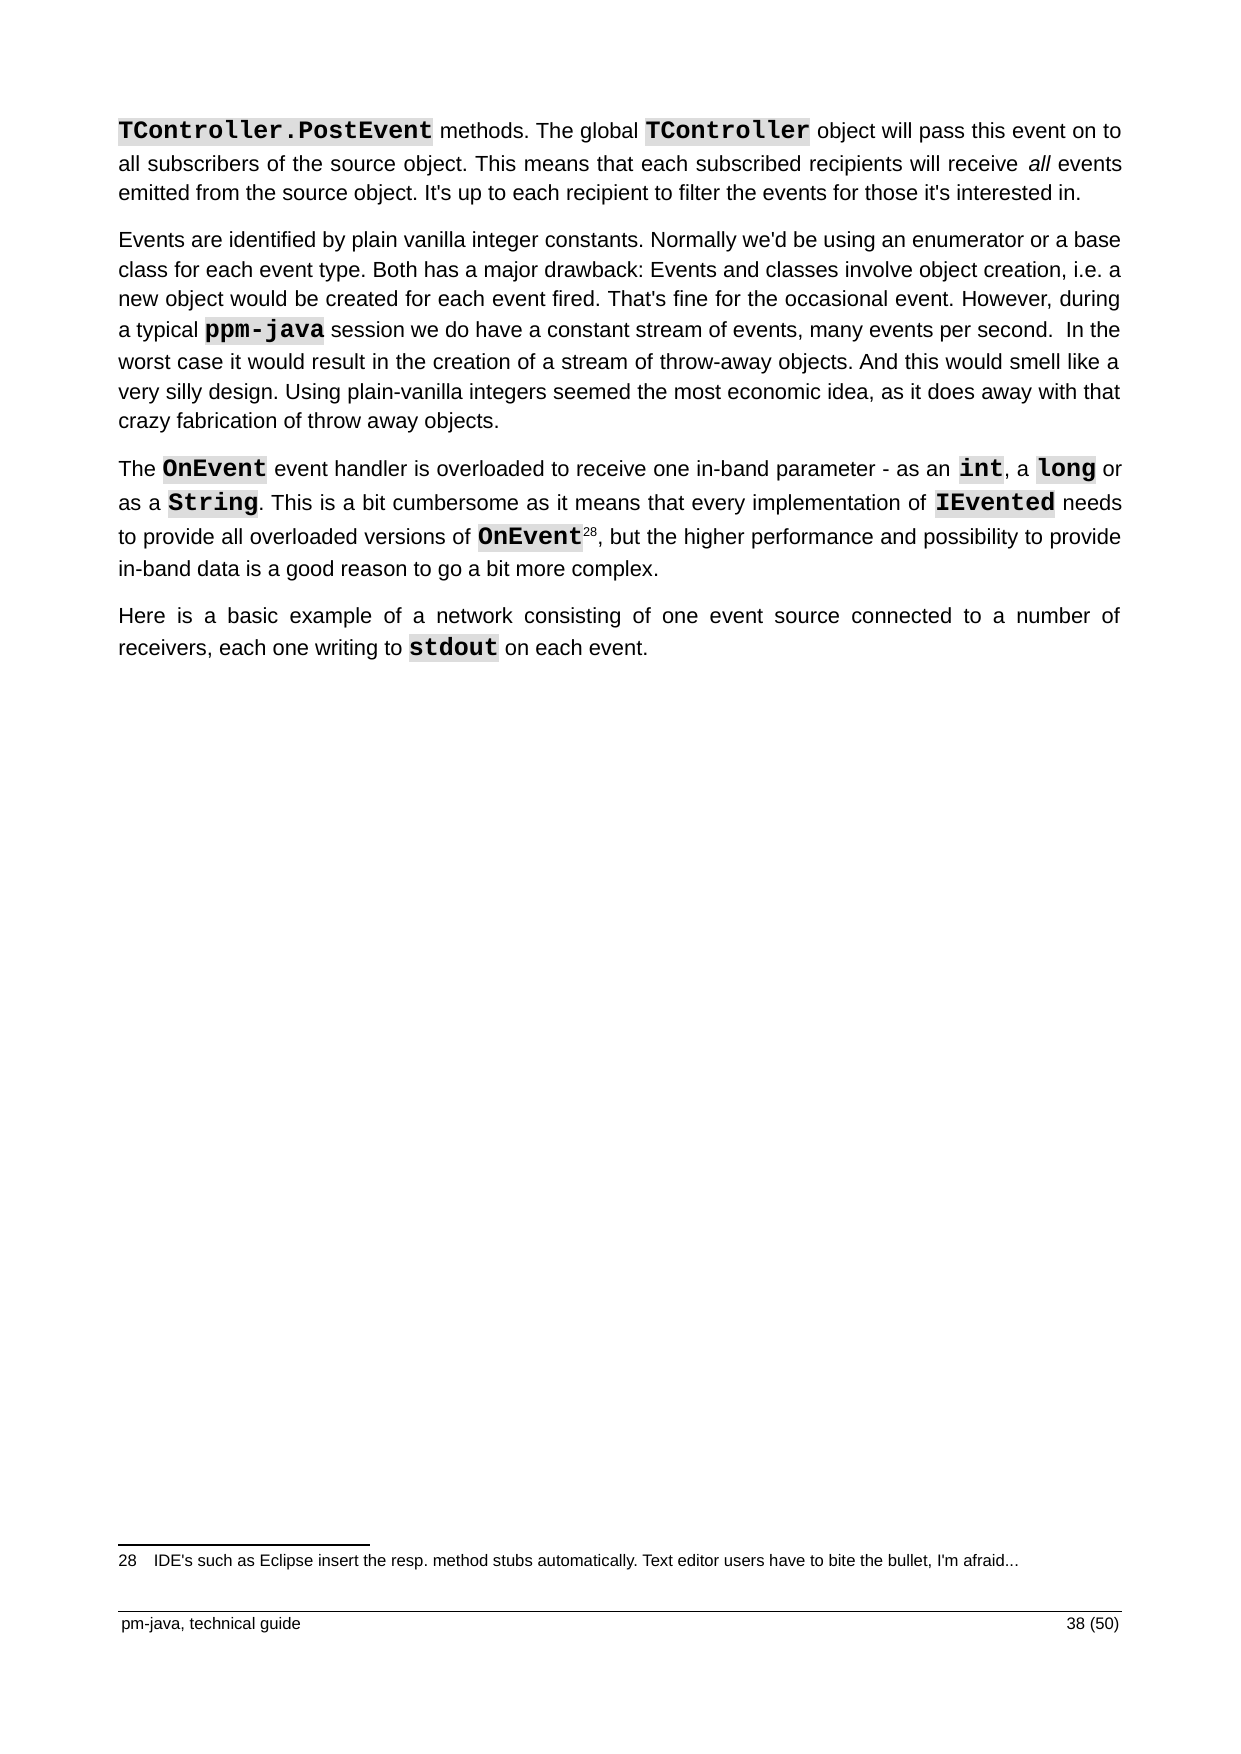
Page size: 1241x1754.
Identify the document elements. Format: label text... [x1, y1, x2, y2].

text Events are identified by plain vanilla integer constants. Normally we'd be using an enumerator or a base class for each event type. Both has a major drawback: Events and classes involve object creation, i.e. a new object would be created for each event fired. That's fine for the occasional event. However, during a typical ppm-java session we do have a constant stream of events, many events per second. In the worst case it would result in the creation of a stream of throw-away objects. And this would smell like a very silly design. Using plain-vanilla integers seemed the most economic idea, as it does away with that crazy fabrication of throw away objects. [118, 228, 1122, 433]
text TController.PostEvent methods. The global TController object will pass this event on to all subscribers of the source object. This means that each subscribed recipients will receive all events emitted from the source object. It's up to each recipient to filter the events for those it's interested in. [118, 118, 1122, 205]
text The OnEvent event handler is overloaded to receive one in-band parameter - as an int, a long or as a String. This is a bit cumbersome as it means that every implementation of IEvented needs to provide all overloaded versions of OnEvent, but the higher performance and possibility to provide in-band data is a good reason to go a bit more complex. [118, 456, 1122, 581]
text IDE's such as Eclipse insert the resp. method stubs automatically. Text editor users have to bite the bullet, I'm afraid... [118, 1551, 1122, 1570]
text Here is a basic example of a network consisting of one event source connected to a number of receivers, each one writing to stdout on each event. [118, 604, 1122, 662]
